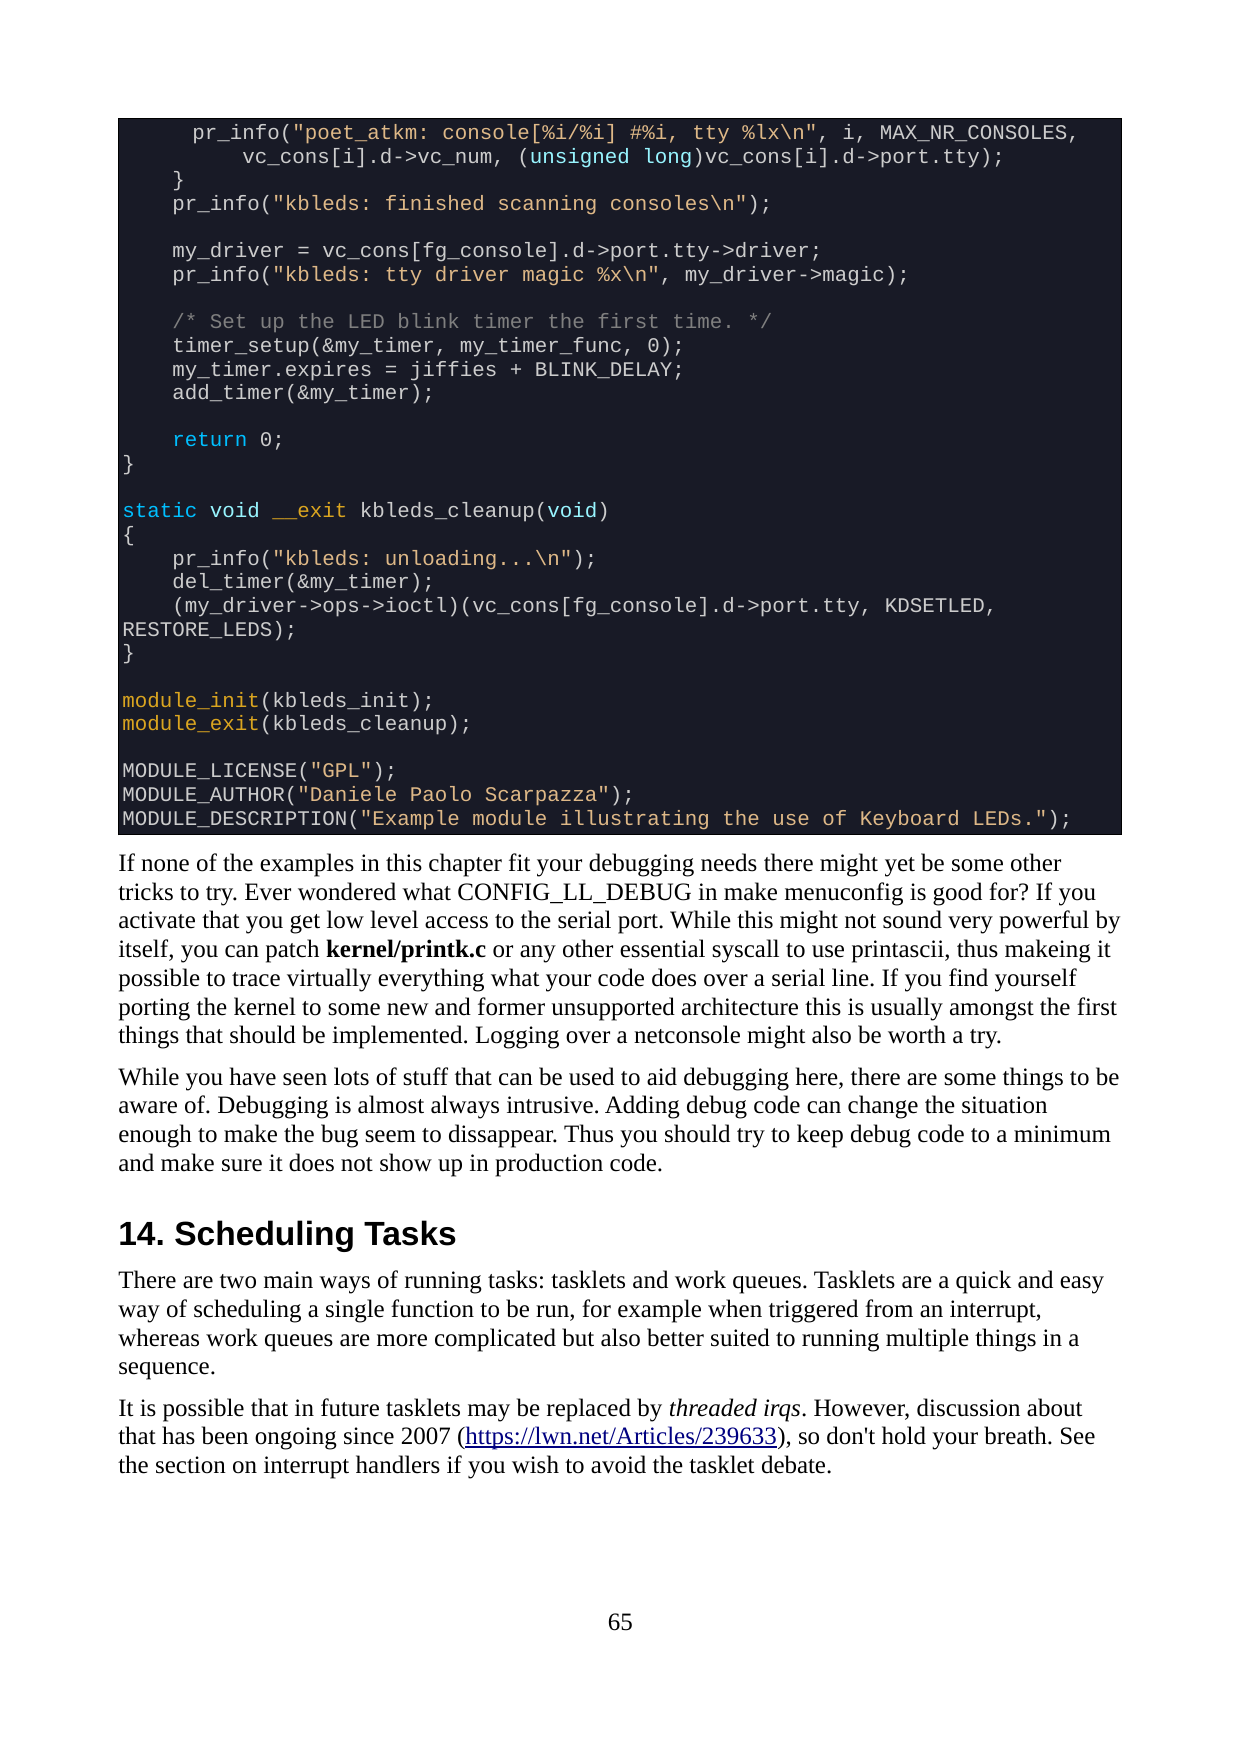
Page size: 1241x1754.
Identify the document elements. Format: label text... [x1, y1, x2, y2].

text del_timer(&my_timer); [119, 567, 1121, 591]
text pr_info("poet_atkm: console[%i/%i] #%i, tty %lx\n", i, MAX_NR_CONSOLES, [119, 119, 1121, 142]
text pr_info("kbleds: finished scanning consoles\n"); [119, 189, 1121, 213]
text timer_setup(&my_timer, my_timer_func, 0); [119, 331, 1121, 354]
text (my_driver->ops->ioctl)(vc_cons[fg_console].d->port.tty, KDSETLED, RESTORE_LEDS); [119, 591, 1121, 638]
text return 0; [119, 426, 1121, 449]
text MODULE_AUTHOR("Daniele Paolo Scarpazza"); [119, 780, 1121, 804]
text my_driver = vc_cons[fg_console].d->port.tty->driver; [119, 236, 1121, 260]
text static void __exit kbleds_cleanup(void) [119, 496, 1121, 520]
text my_timer.expires = jiffies + BLINK_DELAY; [119, 354, 1121, 378]
text pr_info("kbleds: unloading...\n"); [119, 544, 1121, 567]
text vc_cons[i].d->vc_num, (unsigned long)vc_cons[i].d->port.tty); [119, 142, 1121, 165]
text It is possible that in future tasklets may be replaced by threaded irqs. However, discussion about that has been ongoing since 2007 (https://lwn.net/Articles/239633), so don't hold your breath. See the section on interrupt handlers if you wish to avoid the tasklet debate. [118, 1393, 1122, 1479]
text { [119, 520, 1121, 544]
text add_timer(&my_timer); [119, 378, 1121, 402]
text module_init(kbleds_init); [119, 686, 1121, 709]
text While you have seen lots of stuff that can be used to aid debugging here, there are some things to be aware of. Debugging is almost always intrusive. Adding debug code can change the situation enough to make the bug seem to dissappear. Thus you should try to keep debug code to a minimum and make sure it does not show up in production code. [118, 1062, 1122, 1177]
text } [119, 165, 1121, 189]
text MODULE_DESCRIPTION("Example module illustrating the use of Keyboard LEDs."); [119, 804, 1121, 834]
text module_exit(kbleds_cleanup); [119, 709, 1121, 733]
text /* Set up the LED blink timer the first time. */ [119, 307, 1121, 331]
text } [119, 638, 1121, 662]
text MODULE_LICENSE("GPL"); [119, 757, 1121, 780]
subtitle Scheduling Tasks [118, 1214, 1122, 1253]
text pr_info("kbleds: tty driver magic %x\n", my_driver->magic); [119, 260, 1121, 284]
text } [119, 449, 1121, 473]
text If none of the examples in this chapter fit your debugging needs there might yet be some other tricks to try. Ever wondered what CONFIG_LL_DEBUG in make menuconfig is good for? If you activate that you get low level access to the serial port. While this might not sound very powerful by itself, you can patch kernel/printk.c or any other essential syscall to use printascii, thus makeing it possible to trace virtually everything what your code does over a serial line. If you find yourself porting the kernel to some new and former unsupported architecture this is usually amongst the first things that should be implemented. Logging over a netconsole might also be worth a try. [118, 848, 1122, 1049]
text There are two main ways of running tasks: tasklets and work queues. Tasklets are a quick and easy way of scheduling a single function to be run, for example when triggered from an interrupt, whereas work queues are more complicated but also better suited to running multiple things in a sequence. [118, 1265, 1122, 1380]
